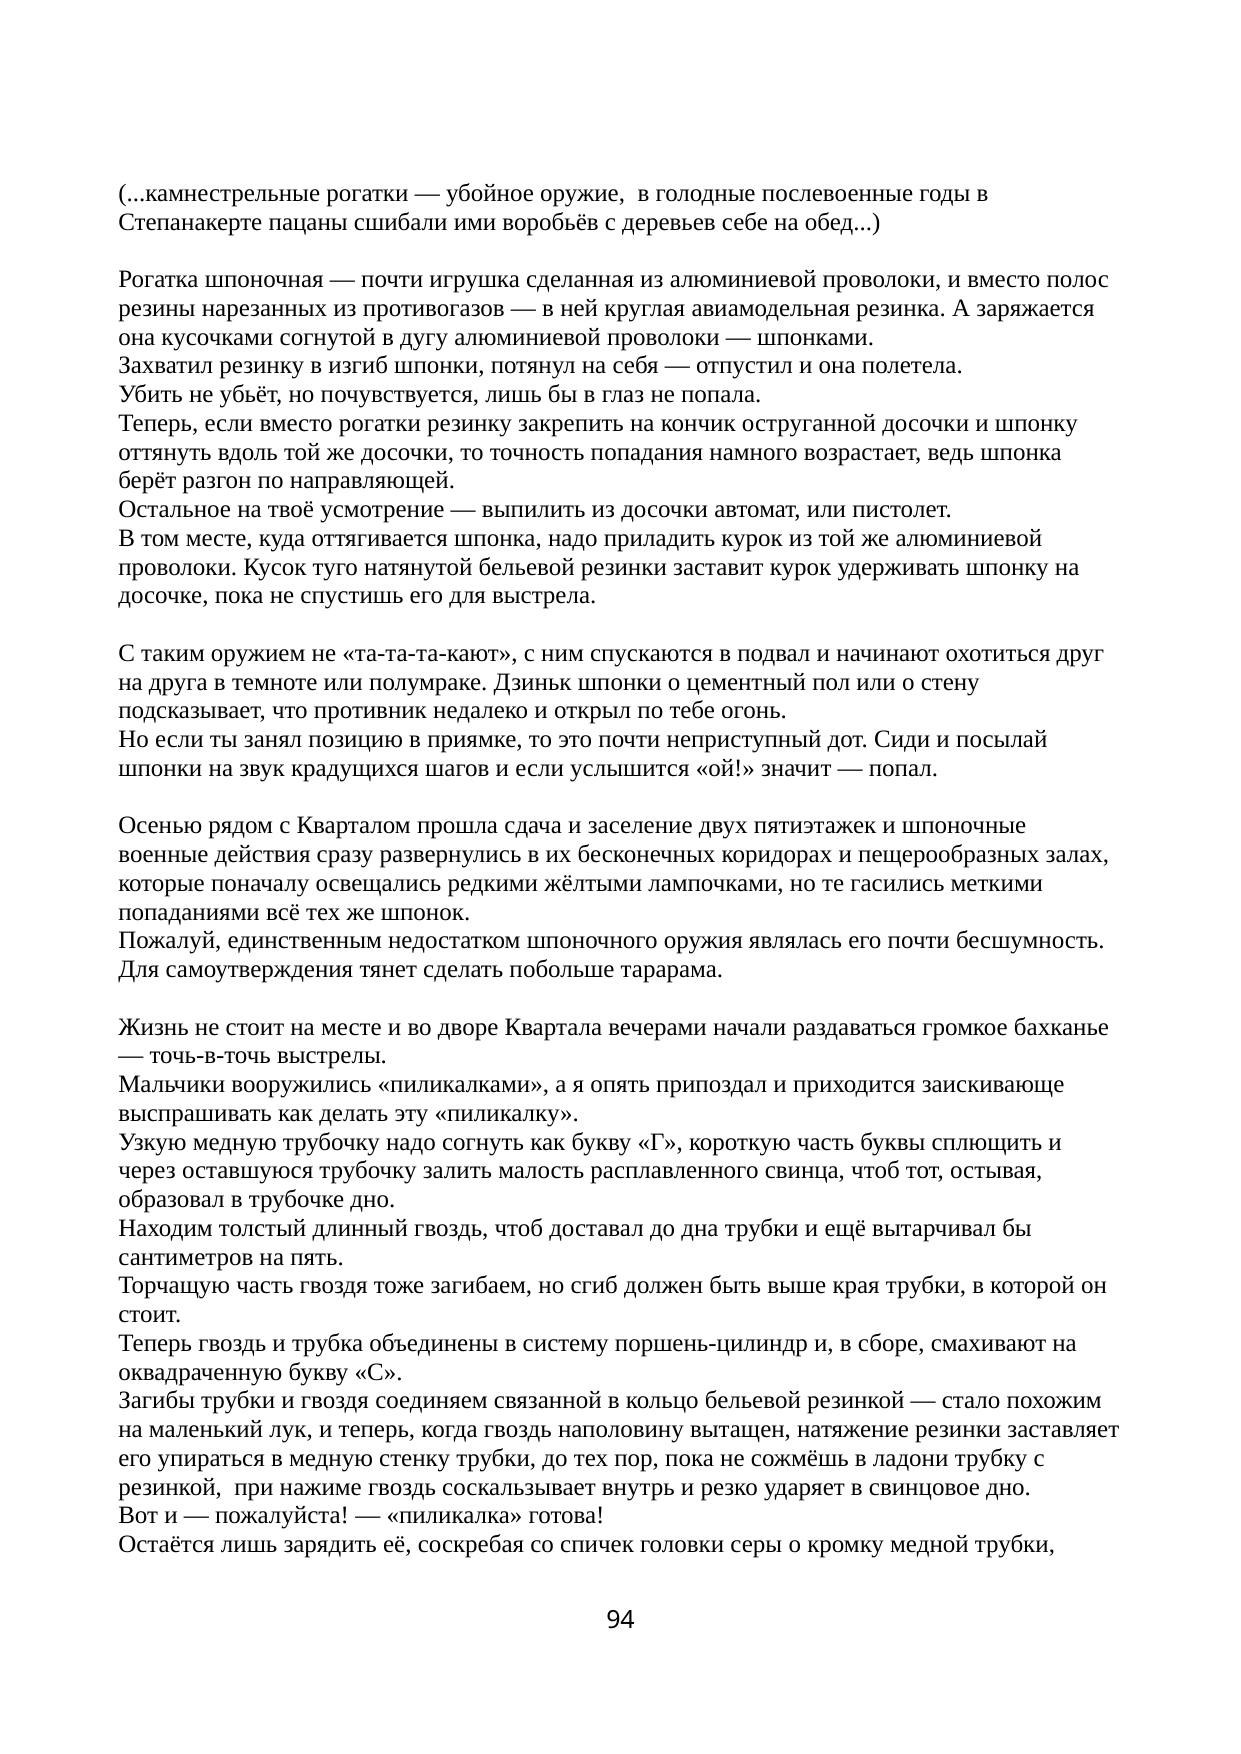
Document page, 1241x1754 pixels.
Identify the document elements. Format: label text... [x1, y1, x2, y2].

text Убить не убьёт, но почувствуется, лишь бы в глаз не попала. [118, 379, 1122, 408]
text Вот и — пожалуйста! — «пиликалка» готова! [118, 1501, 1122, 1529]
text В том месте, куда оттягивается шпонка, надо приладить курок из той же алюминиевой проволоки. Кусок туго натянутой бельевой резинки заставит курок удерживать шпонку на досочке, пока не спустишь его для выстрела. [118, 523, 1122, 609]
text С таким оружием не «та-та-та-кают», с ним спускаются в подвал и начинают охотиться друг на друга в темноте или полумраке. Дзиньк шпонки о цементный пол или о стену подсказывает, что противник недалеко и открыл по тебе огонь. [118, 638, 1122, 724]
text Теперь гвоздь и трубка объединены в систему поршень-цилиндр и, в сборе, смахивают на оквадраченную букву «С». [118, 1328, 1122, 1386]
text Находим толстый длинный гвоздь, чтоб доставал до дна трубки и ещё вытарчивал бы сантиметров на пять. [118, 1213, 1122, 1271]
text Мальчики вооружились «пиликалками», а я опять припоздал и приходится заискивающе выспрашивать как делать эту «пиликалку». [118, 1069, 1122, 1127]
text Рогатка шпоночная — почти игрушка сделанная из алюминиевой проволоки, и вместо полос резины нарезанных из противогазов — в ней круглая авиамодельная резинка. А заряжается она кусочками согнутой в дугу алюминиевой проволоки — шпонками. [118, 264, 1122, 351]
text Остальное на твоё усмотрение — выпилить из досочки автомат, или пистолет. [118, 494, 1122, 523]
text Осенью рядом с Кварталом прошла сдача и заселение двух пятиэтажек и шпоночные военные действия сразу развернулись в их бесконечных коридорах и пещерообразных залах, которые поначалу освещались редкими жёлтыми лампочками, но те гасились меткими попаданиями всё тех же шпонок. [118, 811, 1122, 926]
text Торчащую часть гвоздя тоже загибаем, но сгиб должен быть выше края трубки, в которой он стоит. [118, 1271, 1122, 1328]
text Узкую медную трубочку надо согнуть как букву «Г», короткую часть буквы сплющить и через оставшуюся трубочку залить малость расплавленного свинца, чтоб тот, остывая, образовал в трубочке дно. [118, 1127, 1122, 1213]
text (...камнестрельные рогатки — убойное оружие, в голодные послевоенные годы в Степанакерте пацаны сшибали ими воробьёв с деревьев себе на обед...) [118, 178, 1122, 236]
text Захватил резинку в изгиб шпонки, потянул на себя — отпустил и она полетела. [118, 351, 1122, 379]
text Загибы трубки и гвоздя соединяем связанной в кольцо бельевой резинкой — стало похожим на маленький лук, и теперь, когда гвоздь наполовину вытащен, натяжение резинки заставляет его упираться в медную стенку трубки, до тех пор, пока не сожмёшь в ладони трубку с резинкой, при нажиме гвоздь соскальзывает внутрь и резко ударяет в свинцовое дно. [118, 1386, 1122, 1501]
text Остаётся лишь зарядить её, соскребая со спичек головки серы о кромку медной трубки, [118, 1529, 1122, 1558]
text Но если ты занял позицию в приямке, то это почти неприступный дот. Сиди и посылай шпонки на звук крадущихся шагов и если услышится «ой!» значит — попал. [118, 724, 1122, 782]
text Жизнь не стоит на месте и во дворе Квартала вечерами начали раздаваться громкое бахканье — точь-в-точь выстрелы. [118, 1012, 1122, 1069]
text Пожалуй, единственным недостатком шпоночного оружия являлась его почти бесшумность. Для самоутверждения тянет сделать побольше тарарама. [118, 926, 1122, 983]
text Теперь, если вместо рогатки резинку закрепить на кончик оструганной досочки и шпонку оттянуть вдоль той же досочки, то точность попадания намного возрастает, ведь шпонка берёт разгон по направляющей. [118, 408, 1122, 494]
